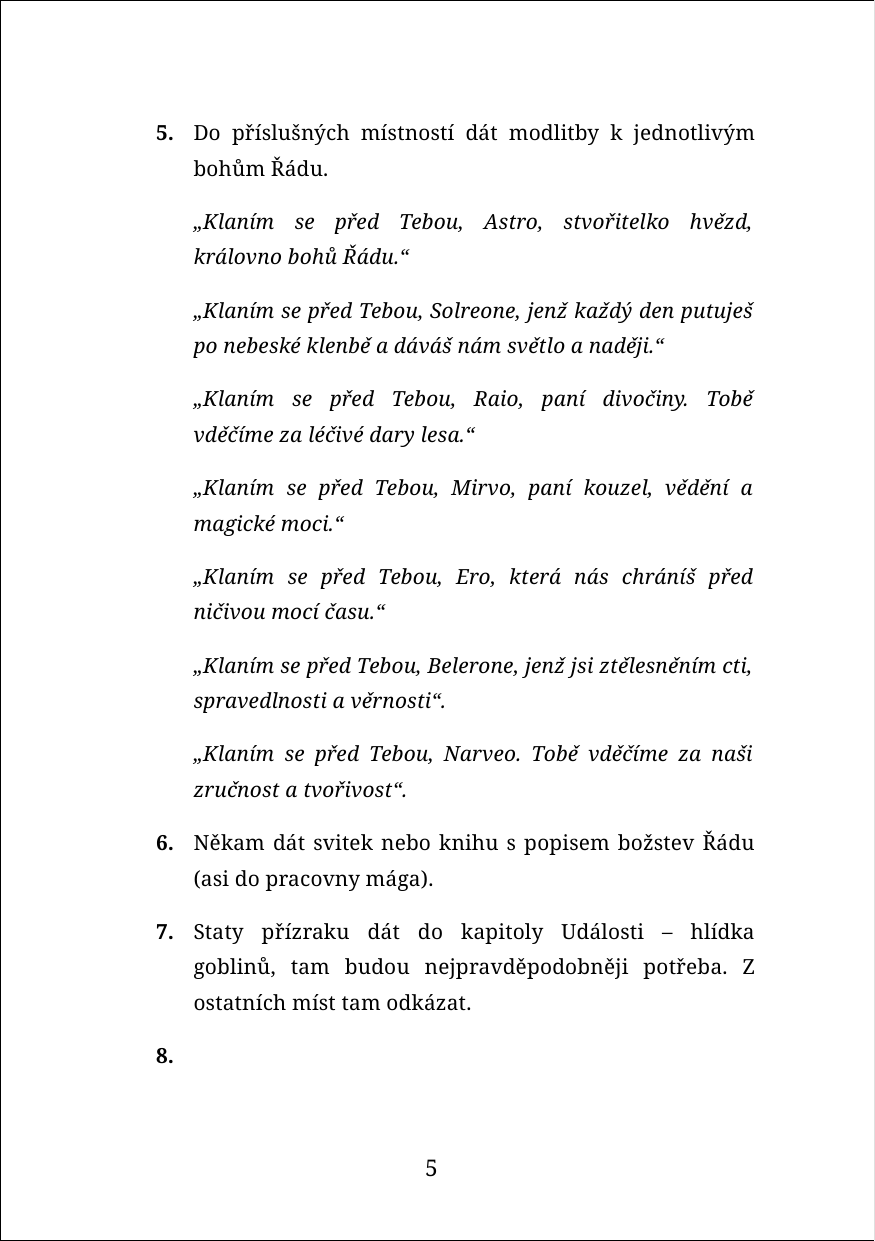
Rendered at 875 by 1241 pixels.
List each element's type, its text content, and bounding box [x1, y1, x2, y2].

list „Klaním se před Tebou, Belerone, jenž jsi ztělesněním cti, spravedlnosti a věrnosti“. [156, 651, 756, 715]
list Staty přízraku dát do kapitoly Události – hlídka goblinů, tam budou nejpravděpodobněji potřeba. Z ostatních míst tam odkázat. [156, 917, 756, 1016]
list „Klaním se před Tebou, Solreone, jenž každý den putuješ po nebeské klenbě a dáváš nám světlo a naději.“ [156, 296, 756, 360]
list „Klaním se před Tebou, Astro, stvořitelko hvězd, královno bohů Řádu.“ [156, 207, 756, 271]
list „Klaním se před Tebou, Narveo. Tobě vděčíme za naši zručnost a tvořivost“. [156, 739, 756, 803]
list „Klaním se před Tebou, Ero, která nás chráníš před ničivou mocí času.“ [156, 562, 756, 626]
list „Klaním se před Tebou, Raio, paní divočiny. Tobě vděčíme za léčivé dary lesa.“ [156, 384, 756, 448]
list „Klaním se před Tebou, Mirvo, paní kouzel, vědění a magické moci.“ [156, 473, 756, 537]
list Někam dát svitek nebo knihu s popisem božstev Řádu (asi do pracovny mága). [156, 828, 756, 892]
list Do příslušných místností dát modlitby k jednotlivým bohům Řádu. [156, 118, 756, 182]
